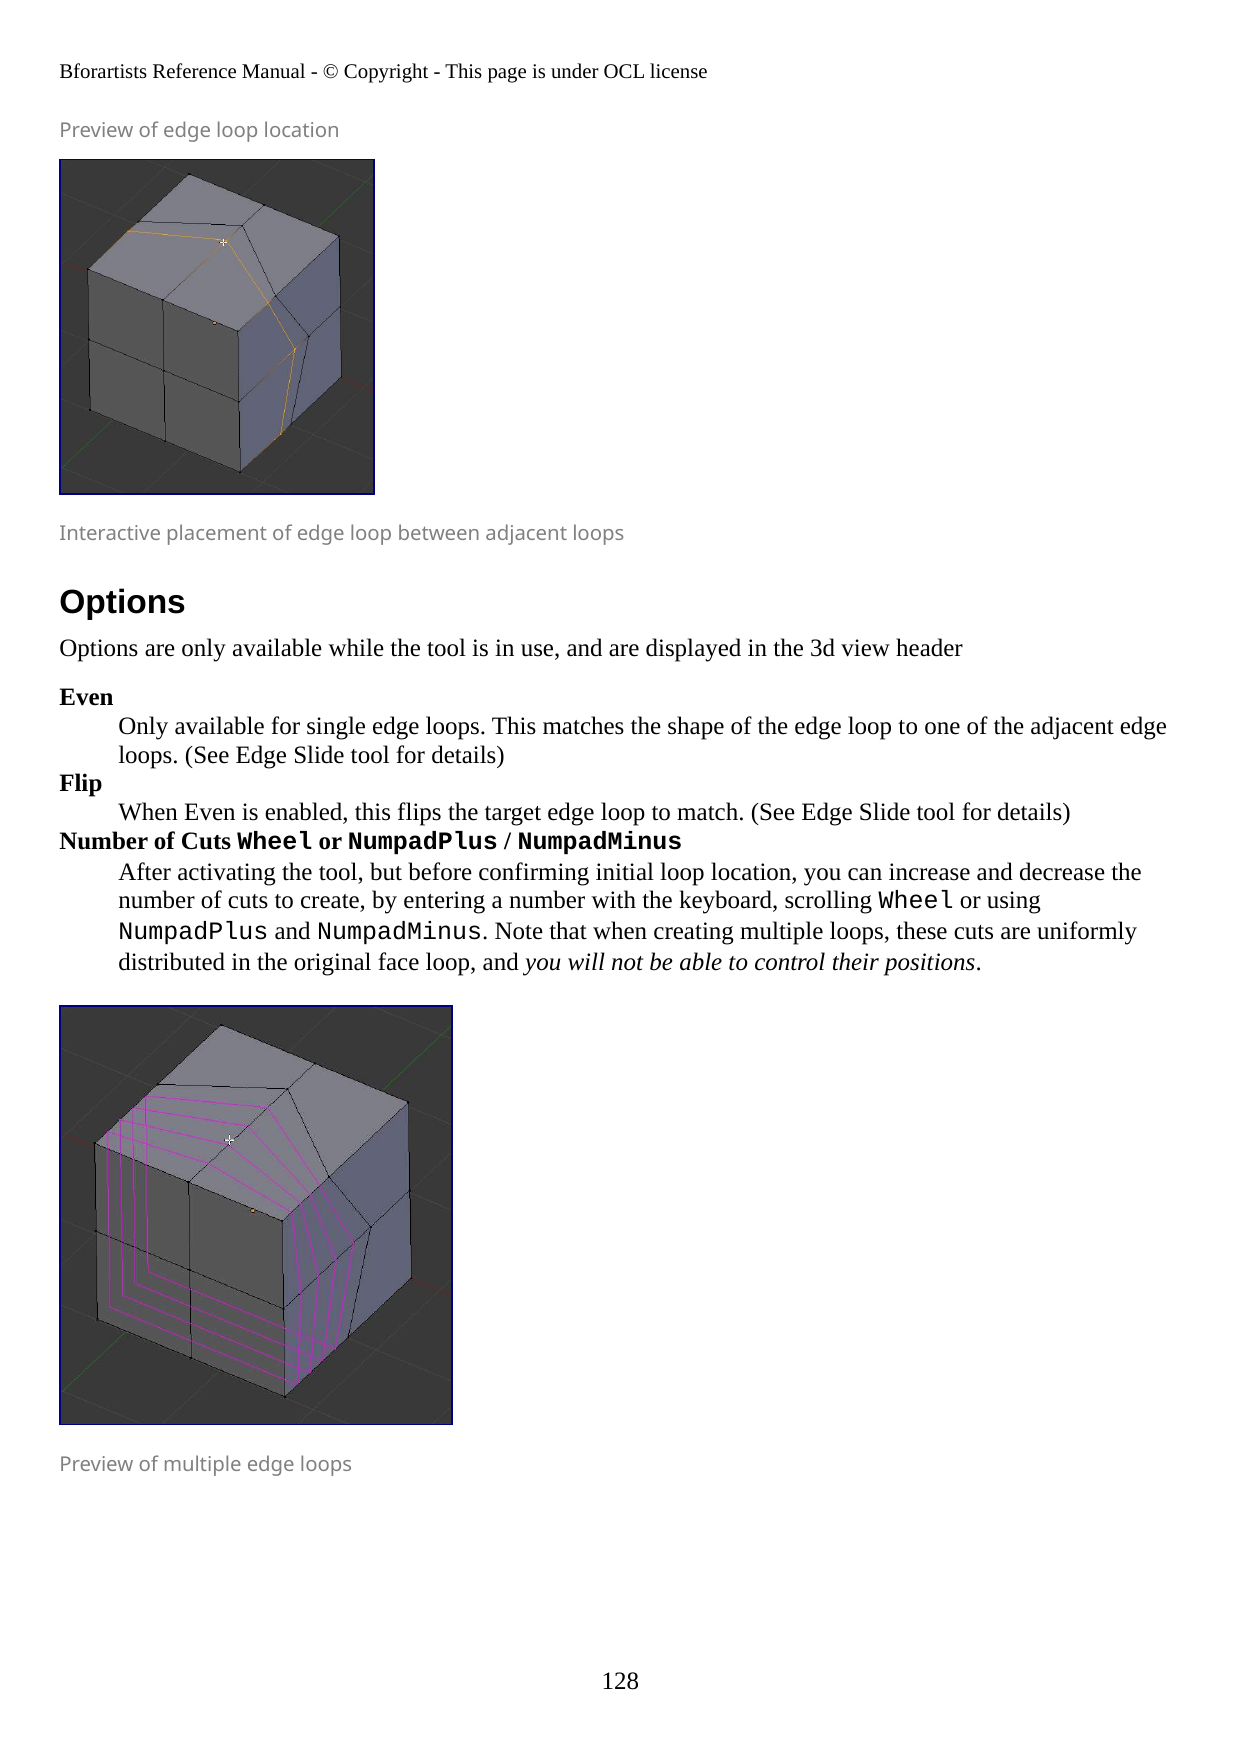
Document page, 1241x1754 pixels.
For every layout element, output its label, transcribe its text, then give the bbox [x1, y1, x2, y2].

subtitle Options [59, 582, 1181, 621]
text Interactive placement of edge loop between adjacent loops [59, 515, 1181, 547]
subtitle Number of Cuts Wheel or NumpadPlus / NumpadMinus [59, 826, 1181, 857]
subtitle Even [59, 682, 1181, 711]
text Preview of edge loop location [59, 113, 1181, 144]
text Preview of multiple edge loops [59, 1446, 1181, 1477]
list After activating the tool, but before confirming initial loop location, you can increase and decrease the number of cuts to create, by entering a number with the keyboard, scrolling Wheel or using NumpadPlus and NumpadMinus. Note that when creating multiple loops, these cuts are uniformly distributed in the original face loop, and you will not be able to control their positions. [118, 857, 1181, 976]
text Options are only available while the tool is in use, and are displayed in the 3d view header [59, 633, 1181, 662]
list When Even is enabled, this flips the target edge loop to match. (See Edge Slide tool for details) [118, 797, 1181, 826]
subtitle Flip [59, 768, 1181, 797]
list Only available for single edge loops. This matches the shape of the edge loop to one of the adjacent edge loops. (See Edge Slide tool for details) [118, 711, 1181, 768]
picture [61, 160, 373, 493]
picture [61, 1007, 451, 1424]
